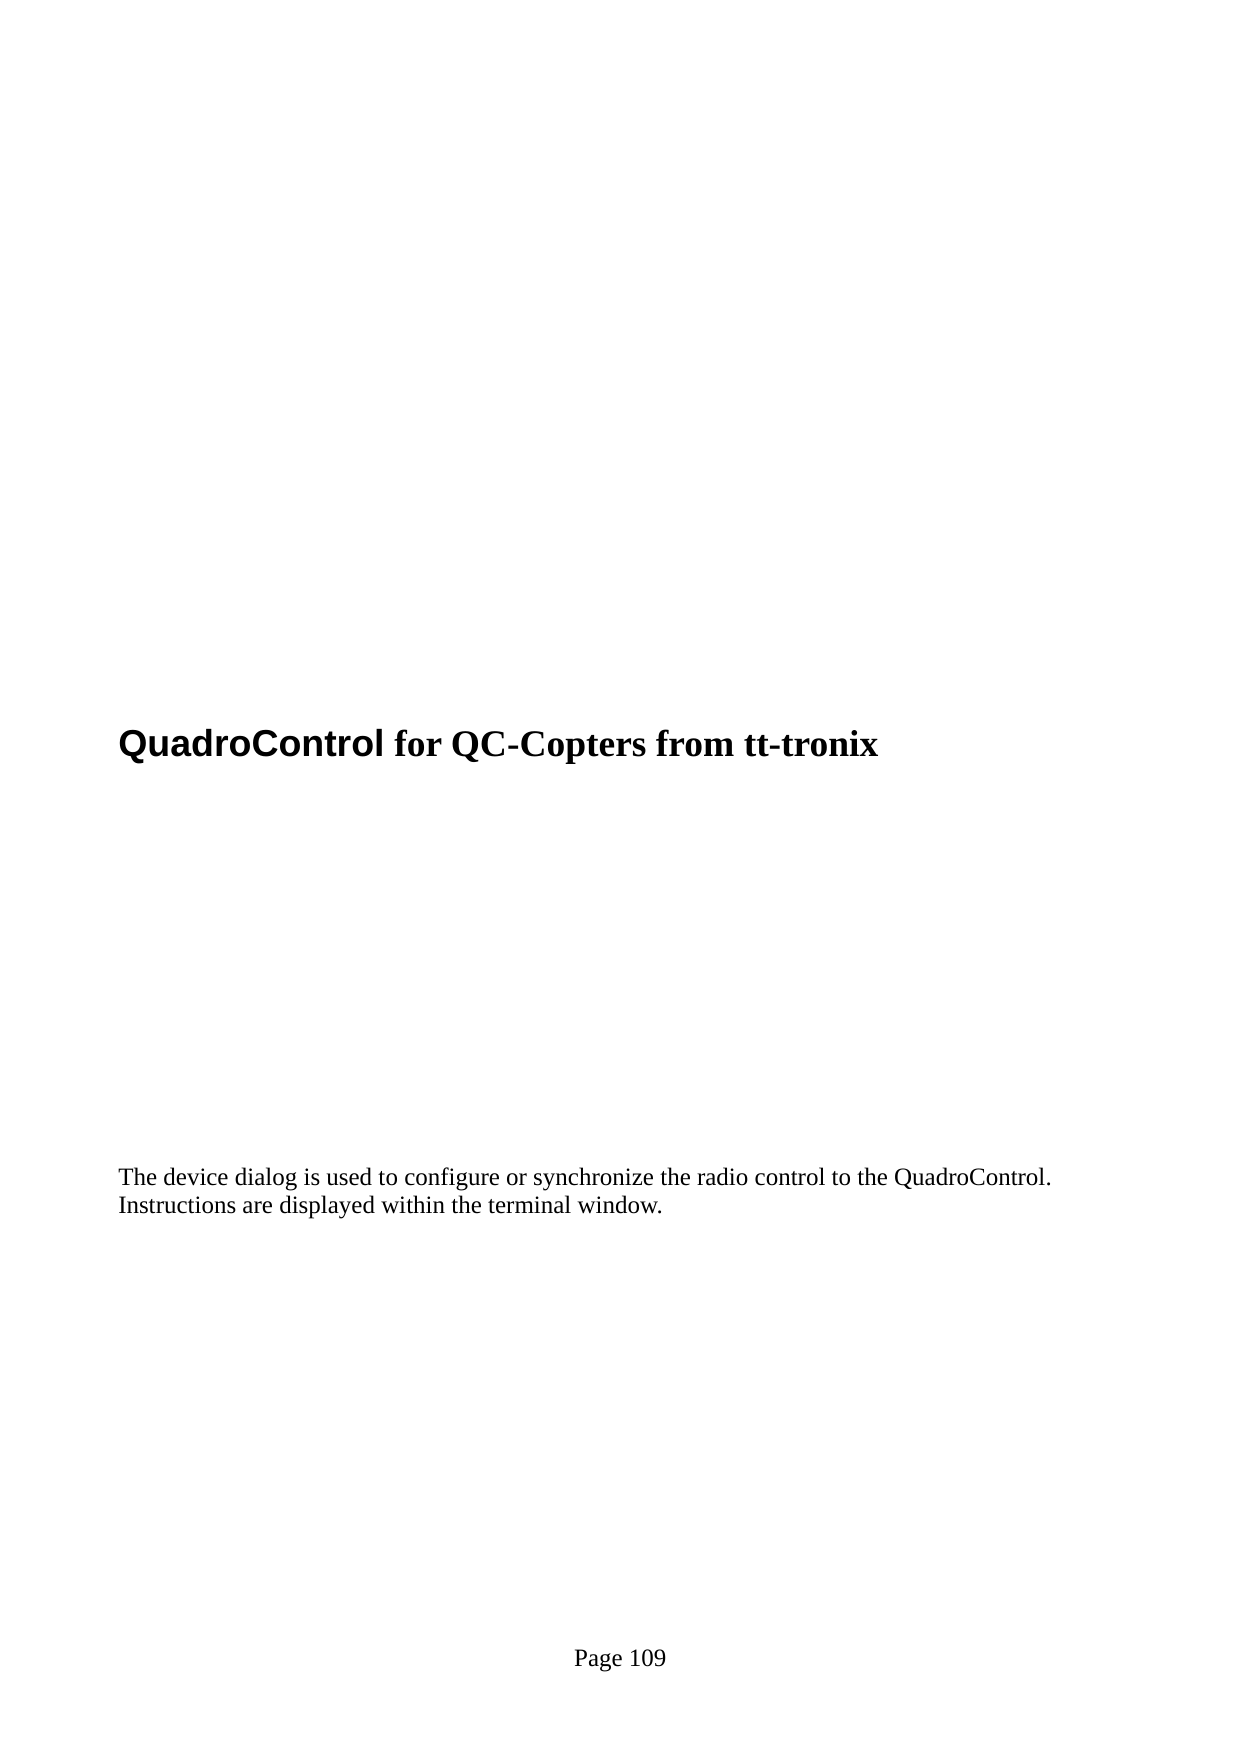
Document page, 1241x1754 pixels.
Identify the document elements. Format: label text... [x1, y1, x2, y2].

subtitle QuadroControl for QC-Copters from tt-tronix [118, 100, 1122, 764]
text The device dialog is used to configure or synchronize the radio control to the QuadroControl. Instructions are displayed within the terminal window. [118, 1162, 1122, 1219]
